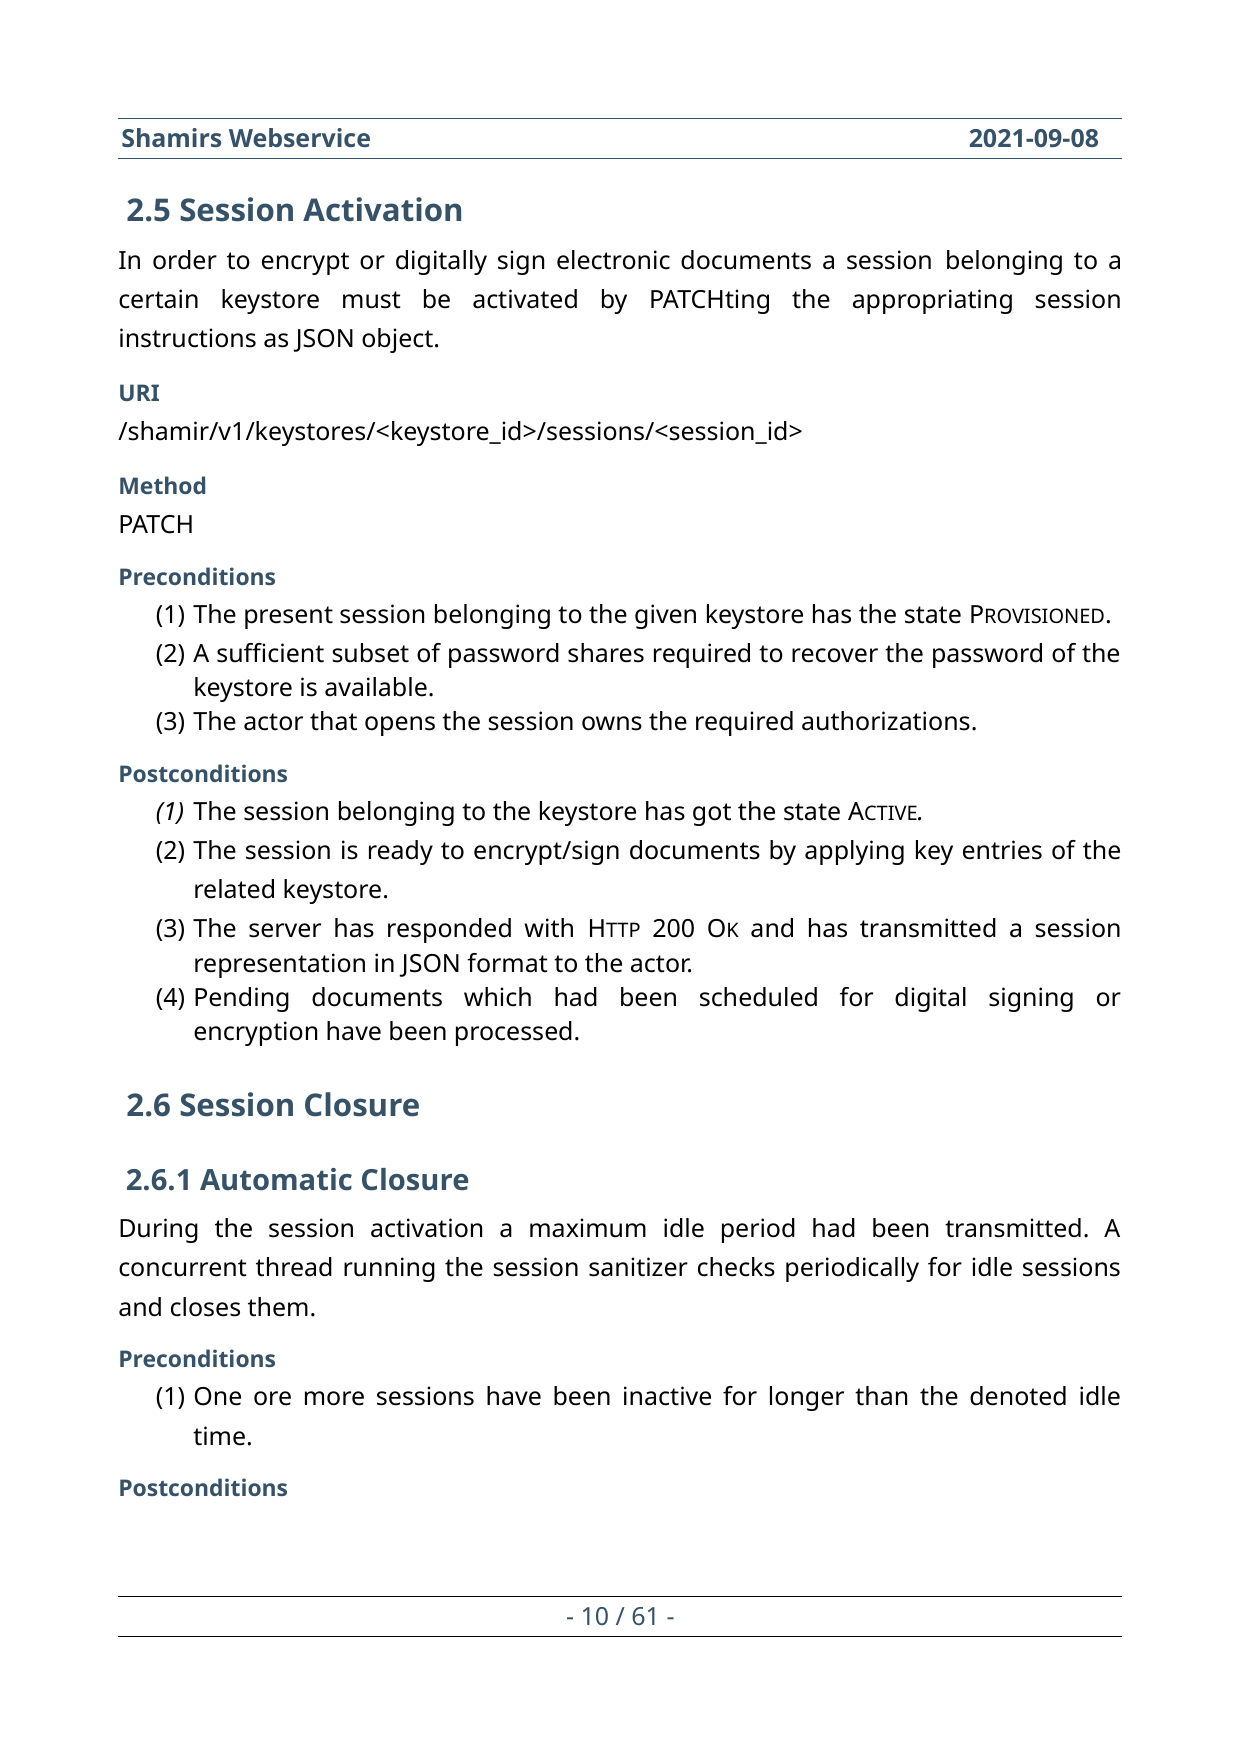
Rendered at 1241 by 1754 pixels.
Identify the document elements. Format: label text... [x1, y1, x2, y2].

list The present session belonging to the given keystore has the state Provisioned. [156, 597, 1122, 631]
subtitle Session Closure [118, 1083, 1122, 1125]
text During the session activation a maximum idle period had been transmitted. A concurrent thread running the session sanitizer checks periodically for idle sessions and closes them. [118, 1211, 1122, 1323]
list One ore more sessions have been inactive for longer than the denoted idle time. [156, 1379, 1122, 1452]
subtitle Automatic Closure [118, 1159, 1122, 1198]
list A sufficient subset of password shares required to recover the password of the keystore is available. [156, 636, 1122, 704]
text Method [118, 468, 1122, 502]
list The session belonging to the keystore has got the state Active. [156, 794, 1122, 828]
text PATCH [118, 507, 1122, 541]
text Preconditions [118, 1343, 1122, 1374]
text URI [118, 375, 1122, 409]
list The server has responded with Http 200 Ok and has transmitted a session representation in JSON format to the actor. [156, 911, 1122, 979]
text Postconditions [118, 758, 1122, 789]
subtitle Session Activation [118, 188, 1122, 230]
text /shamir/v1/keystores/<keystore_id>/sessions/<session_id> [118, 414, 1122, 448]
text Preconditions [118, 561, 1122, 592]
text Postconditions [118, 1472, 1122, 1503]
list The session is ready to encrypt/sign documents by applying key entries of the related keystore. [156, 833, 1122, 906]
text In order to encrypt or digitally sign electronic documents a session belonging to a certain keystore must be activated by PATCHting the appropriating session instructions as JSON object. [118, 243, 1122, 355]
list Pending documents which had been scheduled for digital signing or encryption have been processed. [156, 979, 1122, 1047]
list The actor that opens the session owns the required authorizations. [156, 704, 1122, 738]
